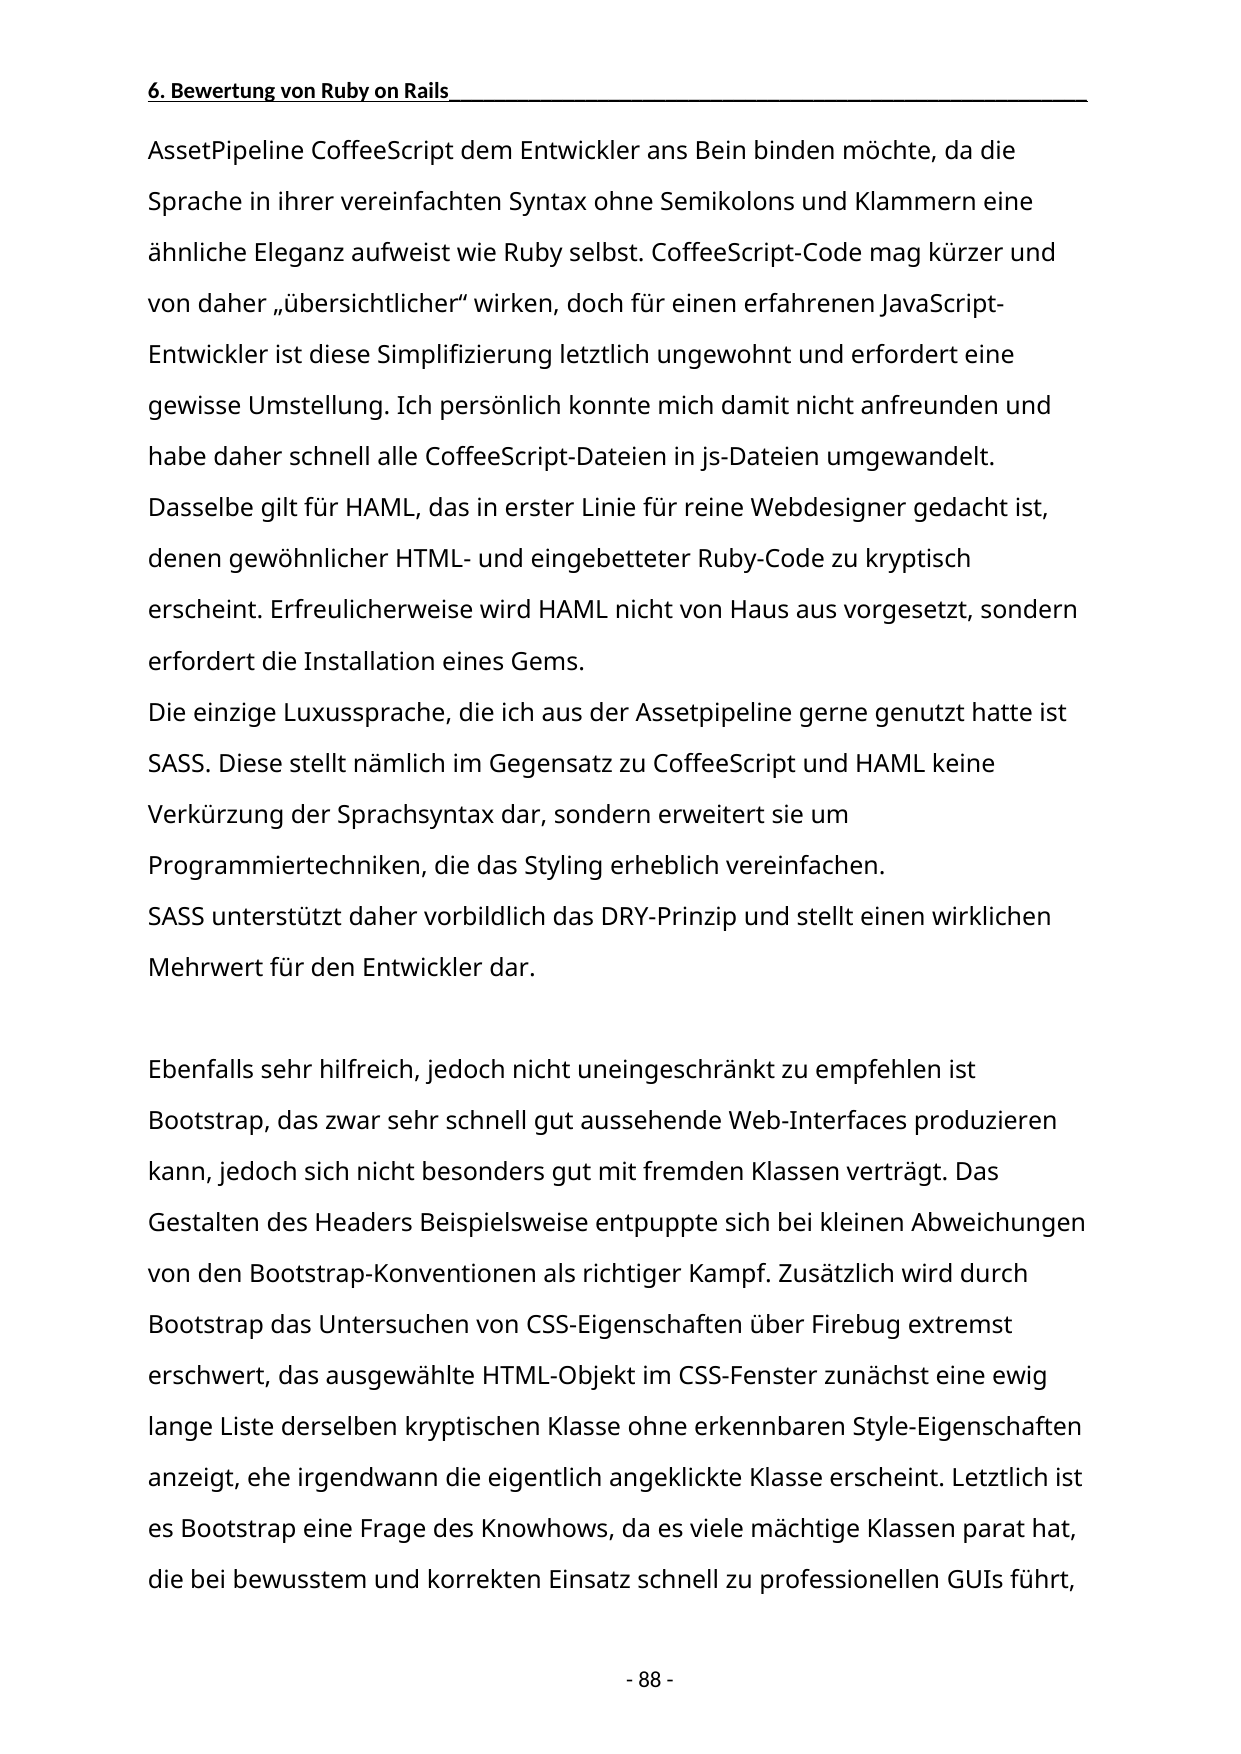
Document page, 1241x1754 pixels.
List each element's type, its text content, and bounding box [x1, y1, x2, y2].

text AssetPipeline CoffeeScript dem Entwickler ans Bein binden möchte, da die Sprache in ihrer vereinfachten Syntax ohne Semikolons und Klammern eine ähnliche Eleganz aufweist wie Ruby selbst. CoffeeScript-Code mag kürzer und von daher „übersichtlicher“ wirken, doch für einen erfahrenen JavaScript-Entwickler ist diese Simplifizierung letztlich ungewohnt und erfordert eine gewisse Umstellung. Ich persönlich konnte mich damit nicht anfreunden und habe daher schnell alle CoffeeScript-Dateien in js-Dateien umgewandelt. Dasselbe gilt für HAML, das in erster Linie für reine Webdesigner gedacht ist, denen gewöhnlicher HTML- und eingebetteter Ruby-Code zu kryptisch erscheint. Erfreulicherweise wird HAML nicht von Haus aus vorgesetzt, sondern erfordert die Installation eines Gems. [148, 133, 1093, 677]
text SASS unterstützt daher vorbildlich das DRY-Prinzip und stellt einen wirklichen Mehrwert für den Entwickler dar. [148, 898, 1093, 983]
text Die einzige Luxussprache, die ich aus der Assetpipeline gerne genutzt hatte ist SASS. Diese stellt nämlich im Gegensatz zu CoffeeScript und HAML keine Verkürzung der Sprachsyntax dar, sondern erweitert sie um Programmiertechniken, die das Styling erheblich vereinfachen. [148, 694, 1093, 881]
text Ebenfalls sehr hilfreich, jedoch nicht uneingeschränkt zu empfehlen ist Bootstrap, das zwar sehr schnell gut aussehende Web-Interfaces produzieren kann, jedoch sich nicht besonders gut mit fremden Klassen verträgt. Das Gestalten des Headers Beispielsweise entpuppte sich bei kleinen Abweichungen von den Bootstrap-Konventionen als richtiger Kampf. Zusätzlich wird durch Bootstrap das Untersuchen von CSS-Eigenschaften über Firebug extremst erschwert, das ausgewählte HTML-Objekt im CSS-Fenster zunächst eine ewig lange Liste derselben kryptischen Klasse ohne erkennbaren Style-Eigenschaften anzeigt, ehe irgendwann die eigentlich angeklickte Klasse erscheint. Letztlich ist es Bootstrap eine Frage des Knowhows, da es viele mächtige Klassen parat hat, die bei bewusstem und korrekten Einsatz schnell zu professionellen GUIs führt, [148, 1052, 1093, 1596]
